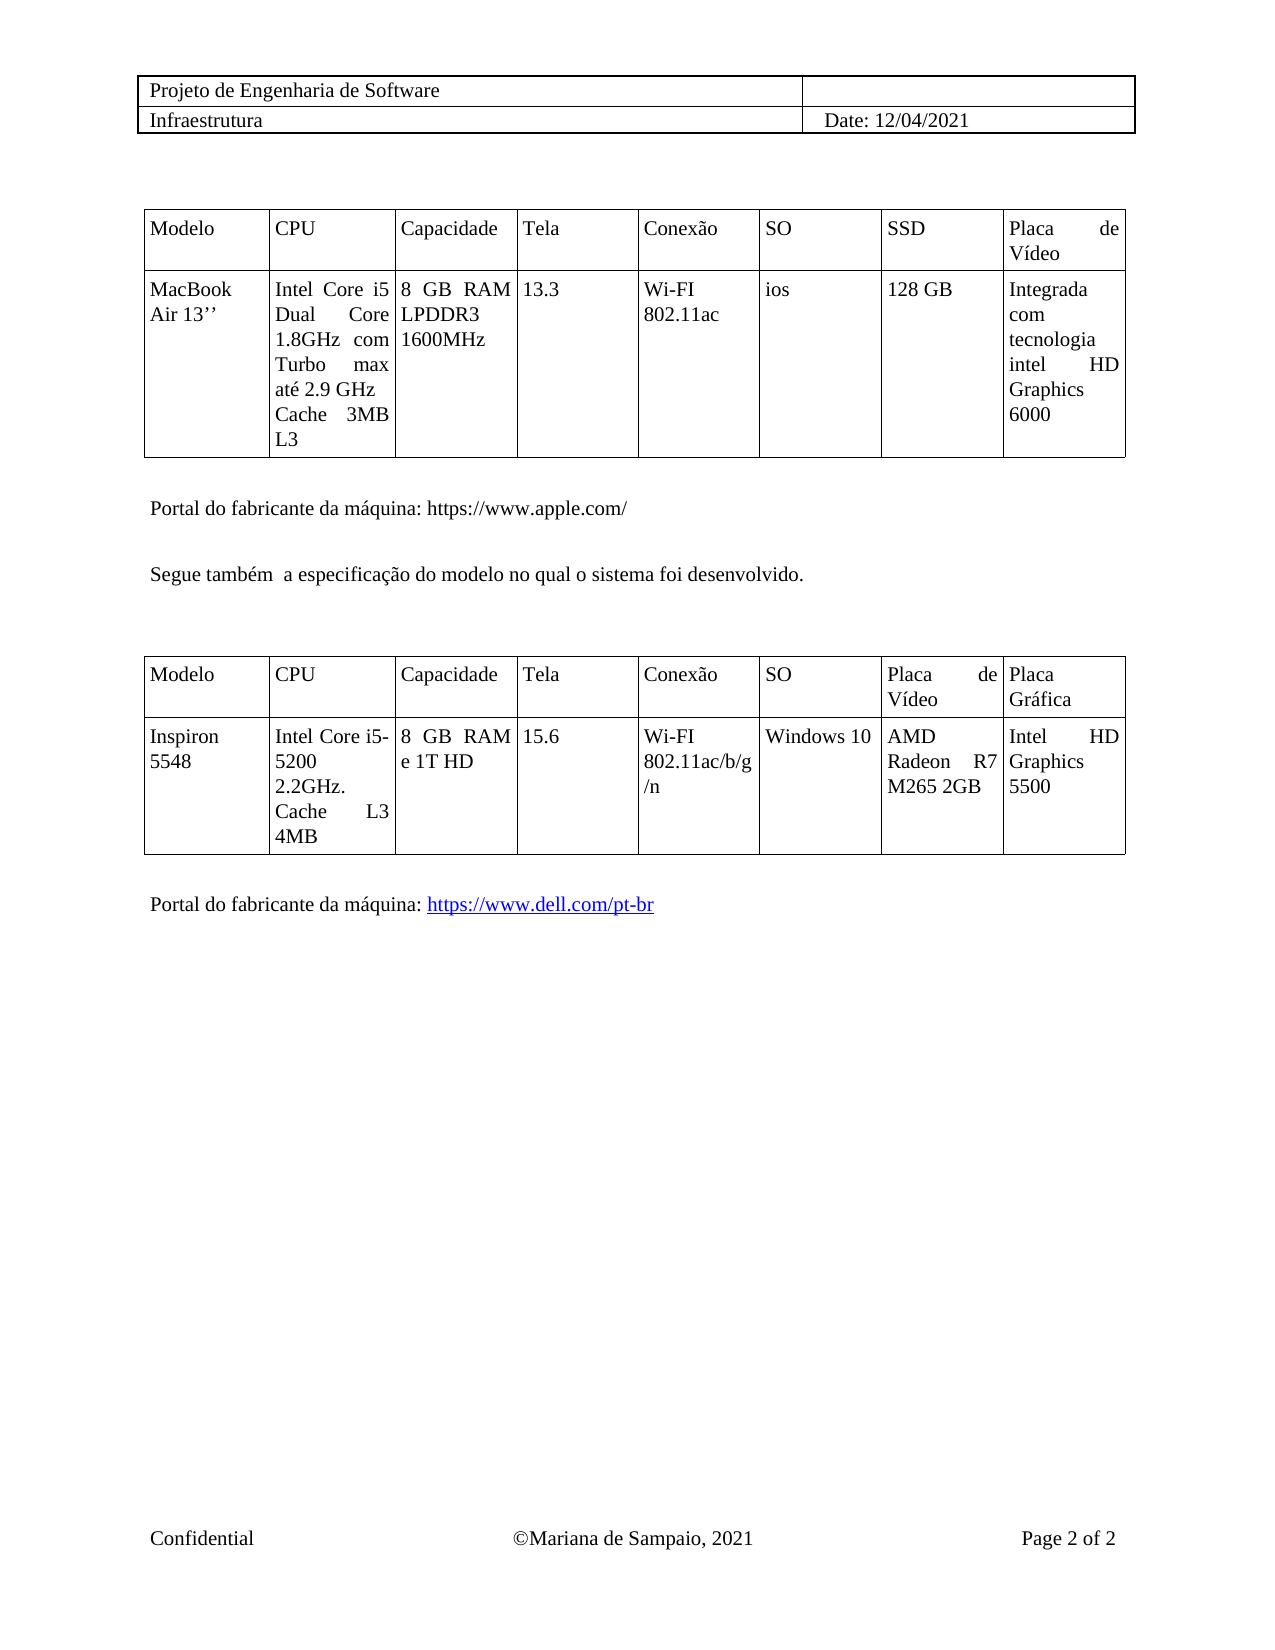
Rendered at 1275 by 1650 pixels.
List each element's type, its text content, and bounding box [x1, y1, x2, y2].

table_cell 8 GB RAM LPDDR3 1600MHz [396, 271, 517, 457]
table_cell Intel Core i5-5200 2.2GHz. Cache L3 4MB [270, 718, 395, 854]
table_header SO [760, 210, 881, 270]
table_header Placa de Vídeo [882, 657, 1003, 717]
table_cell AMD Radeon R7 M265 2GB [882, 718, 1003, 854]
table_header SSD [882, 210, 1003, 270]
table_header SO [760, 657, 881, 717]
table_cell Wi-FI 802.11ac [639, 271, 759, 457]
table_cell MacBook Air 13’’ [145, 271, 269, 457]
table_cell 8 GB RAM e 1T HD [396, 718, 517, 854]
table_header CPU [270, 657, 395, 717]
text Segue também a especificação do modelo no qual o sistema foi desenvolvido. [150, 562, 1125, 586]
table_header Placa Gráfica [1004, 657, 1125, 717]
table_header Tela [518, 657, 638, 717]
table_header Conexão [639, 657, 759, 717]
table_cell 15.6 [518, 718, 638, 854]
table_cell Wi-FI 802.11ac/b/g/n [639, 718, 759, 854]
table_header Placa de Vídeo [1004, 210, 1125, 270]
table_cell 13.3 [518, 271, 638, 457]
table_cell Integrada com tecnologia intel HD Graphics 6000 [1004, 271, 1125, 457]
table_cell Intel Core i5 Dual Core 1.8GHz com Turbo max até 2.9 GHz Cache 3MB L3 [270, 271, 395, 457]
table_header Capacidade [396, 657, 517, 717]
text Portal do fabricante da máquina: https://www.dell.com/pt-br [150, 892, 1125, 916]
table_cell ios [760, 271, 881, 457]
table_header Modelo [145, 210, 269, 270]
table_cell Intel HD Graphics 5500 [1004, 718, 1125, 854]
text Portal do fabricante da máquina: https://www.apple.com/ [150, 496, 1125, 520]
table_cell Windows 10 [760, 718, 881, 854]
table_header Modelo [145, 657, 269, 717]
table_header Tela [518, 210, 638, 270]
table_header CPU [270, 210, 395, 270]
table_cell 128 GB [882, 271, 1003, 457]
table_cell Inspiron 5548 [145, 718, 269, 854]
table_header Conexão [639, 210, 759, 270]
table_header Capacidade [396, 210, 517, 270]
